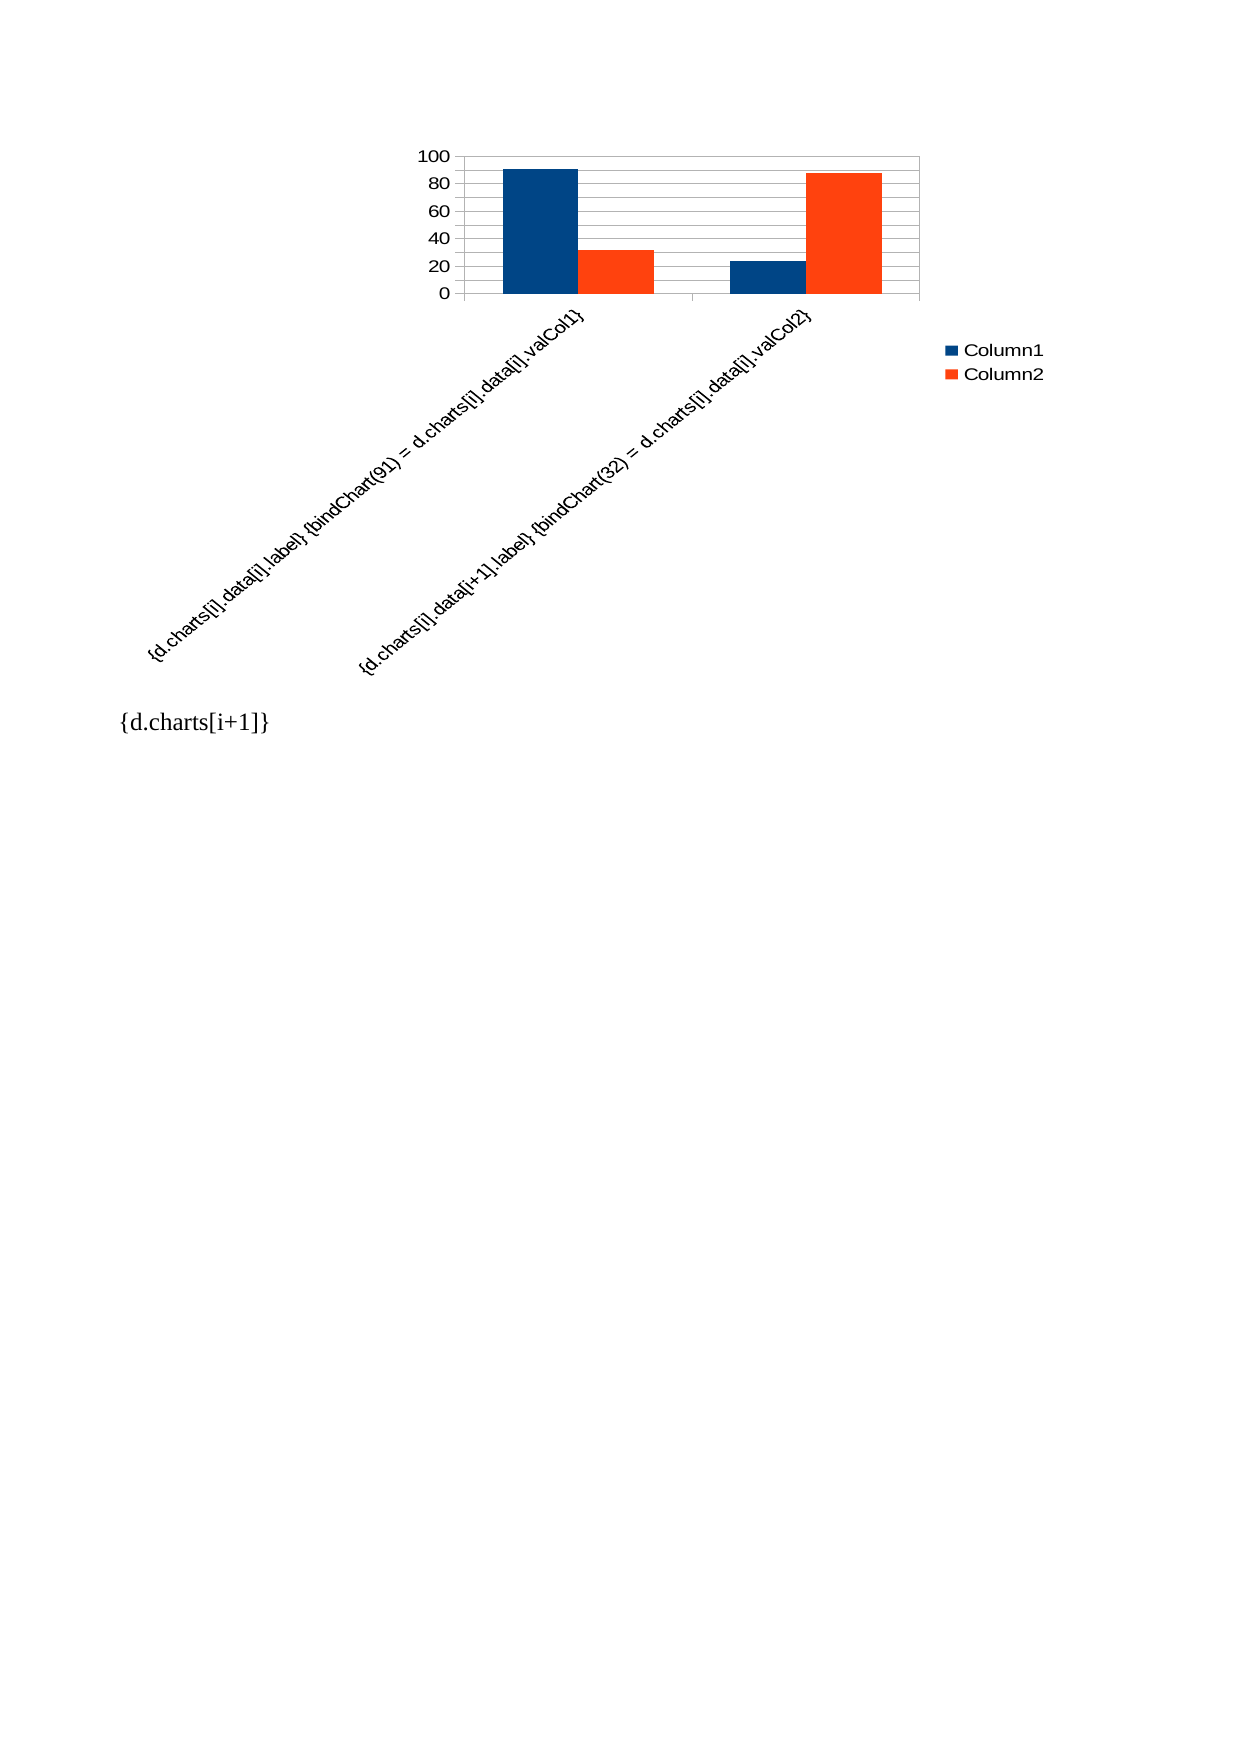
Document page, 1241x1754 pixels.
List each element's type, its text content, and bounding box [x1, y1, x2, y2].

text {d.charts[i+1]} [118, 707, 1122, 736]
